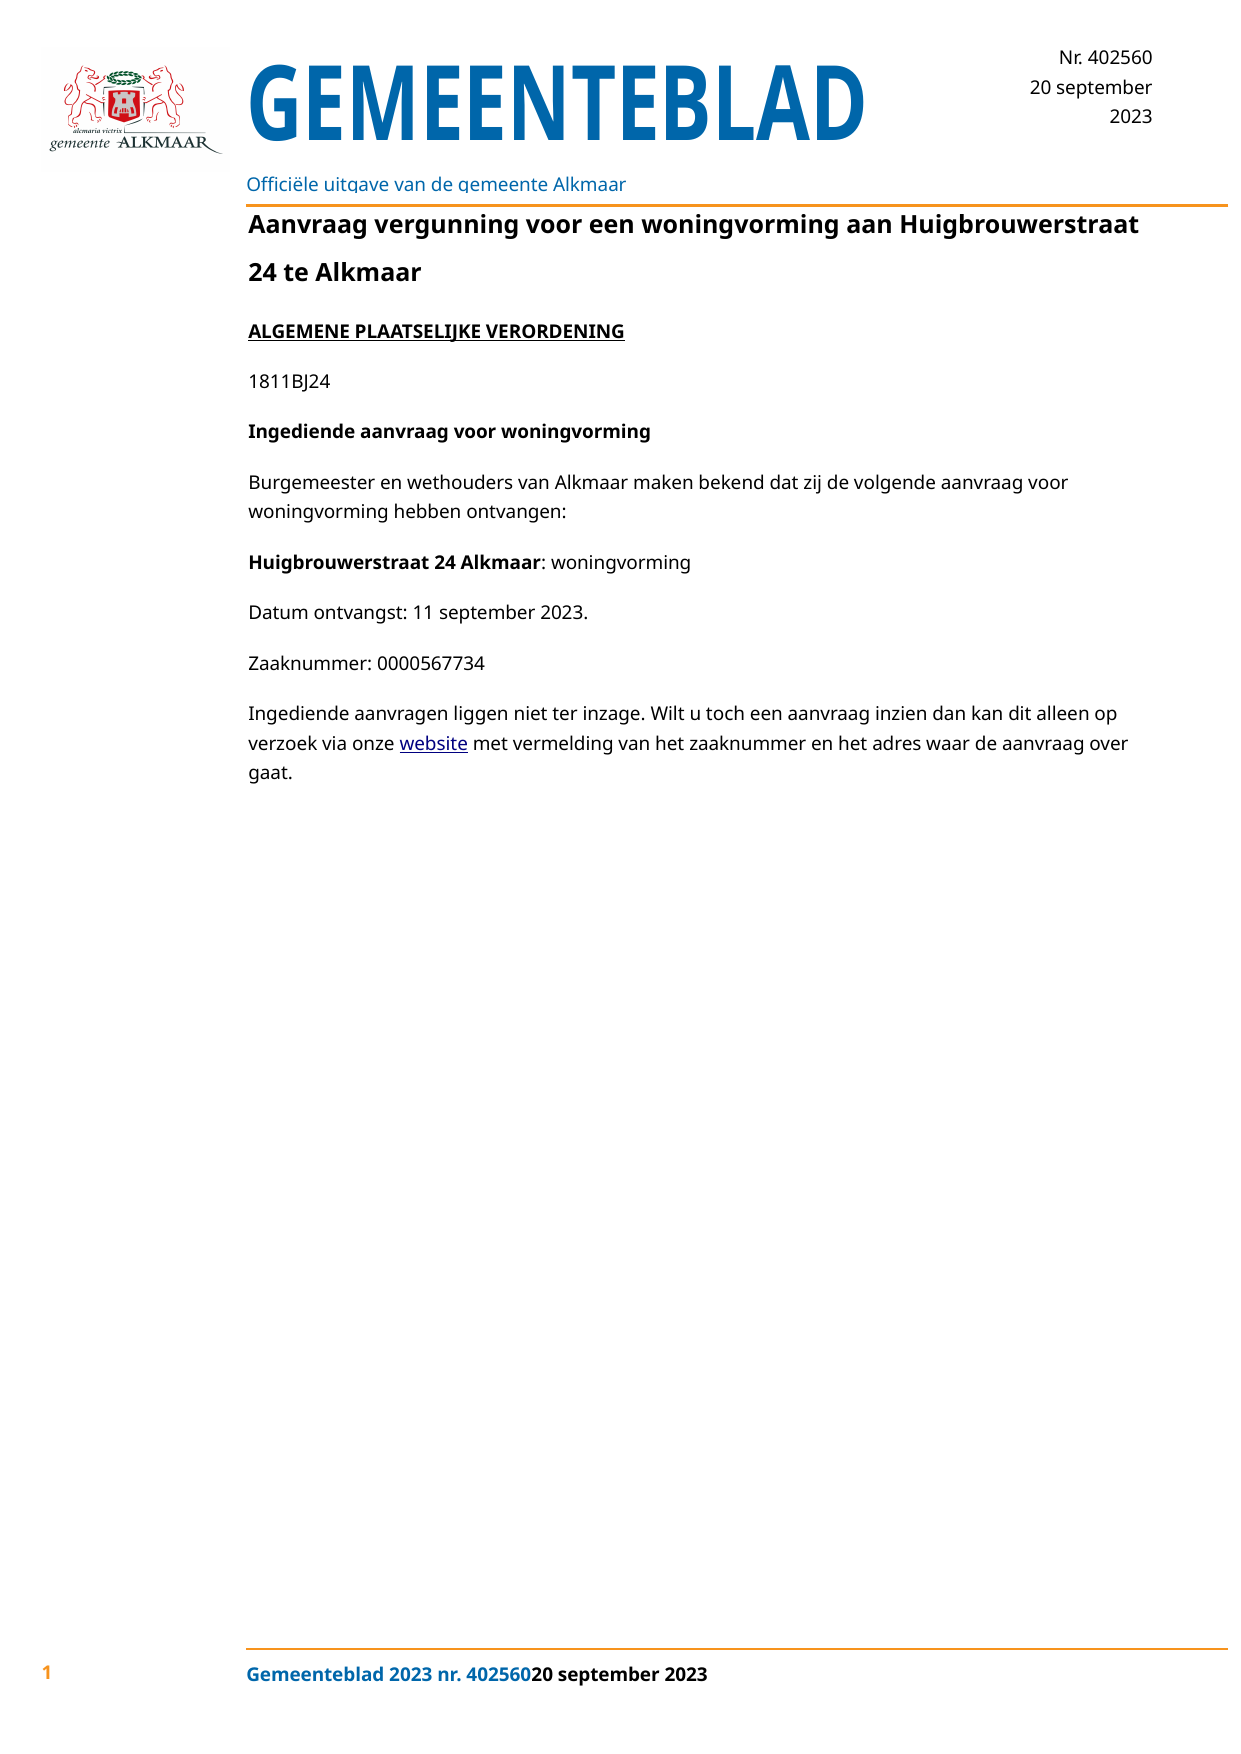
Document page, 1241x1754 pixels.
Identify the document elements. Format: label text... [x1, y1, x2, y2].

text Ingediende aanvragen liggen niet ter inzage. Wilt u toch een aanvraag inzien dan kan dit alleen op verzoek via onze website met vermelding van het zaaknummer en het adres waar de aanvraag over gaat. [248, 700, 1152, 785]
text Datum ontvangst: 11 september 2023. [248, 599, 1152, 625]
text ALGEMENE PLAATSELIJKE VERORDENING [248, 318, 1152, 344]
picture [41, 47, 231, 172]
text Ingediende aanvraag voor woningvorming [248, 419, 1152, 444]
text 1811BJ24 [248, 368, 1152, 394]
text Zaaknummer: 0000567734 [248, 650, 1152, 676]
text Huigbrouwerstraat 24 Alkmaar: woningvorming [248, 549, 1152, 575]
text Burgemeester en wethouders van Alkmaar maken bekend dat zij de volgende aanvraag voor woningvorming hebben ontvangen: [248, 469, 1152, 524]
text Aanvraag vergunning voor een woningvorming aan Huigbrouwerstraat 24 te Alkmaar [248, 207, 1152, 288]
